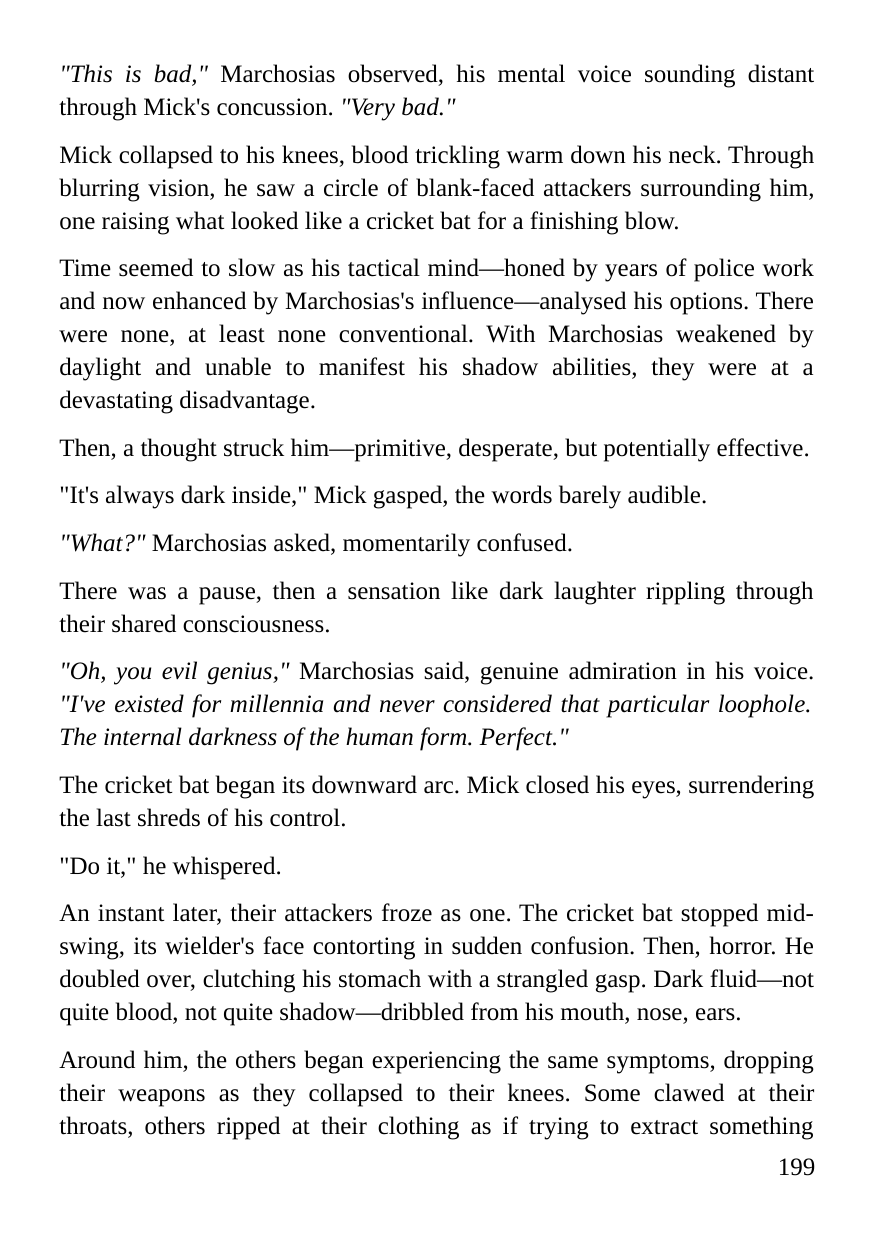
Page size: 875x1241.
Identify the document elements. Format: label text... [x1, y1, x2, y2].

text "Do it," he whispered. [59, 851, 815, 879]
text Time seemed to slow as his tactical mind—honed by years of police work and now enhanced by Marchosias's influence—analysed his options. There were none, at least none conventional. With Marchosias weakened by daylight and unable to manifest his shadow abilities, they were at a devastating disadvantage. [59, 253, 815, 414]
text The cricket bat began its downward arc. Mick closed his eyes, surrendering the last shreds of his control. [59, 770, 815, 832]
text Then, a thought struck him—primitive, desperate, but potentially effective. [59, 433, 815, 462]
text Around him, the others began experiencing the same symptoms, dropping their weapons as they collapsed to their knees. Some clawed at their throats, others ripped at their clothing as if trying to extract something [59, 1045, 815, 1140]
text "What?" Marchosias asked, momentarily confused. [59, 528, 815, 557]
text "It's always dark inside," Mick gasped, the words barely audible. [59, 481, 815, 509]
text There was a pause, then a sensation like dark laughter rippling through their shared consciousness. [59, 576, 815, 638]
text Mick collapsed to his knees, blood trickling warm down his neck. Through blurring vision, he saw a circle of blank-faced attackers surrounding him, one raising what looked like a cricket bat for a finishing blow. [59, 140, 815, 234]
text "This is bad," Marchosias observed, his mental voice sounding distant through Mick's concussion. "Very bad." [59, 59, 815, 121]
text "Oh, you evil genius," Marchosias said, genuine admiration in his voice. "I've existed for millennia and never considered that particular loophole. The internal darkness of the human form. Perfect." [59, 656, 815, 751]
text An instant later, their attackers froze as one. The cricket bat stopped mid-swing, its wielder's face contorting in sudden confusion. Then, horror. He doubled over, clutching his stomach with a strangled gasp. Dark fluid—not quite blood, not quite shadow—dribbled from his mouth, nose, ears. [59, 898, 815, 1026]
